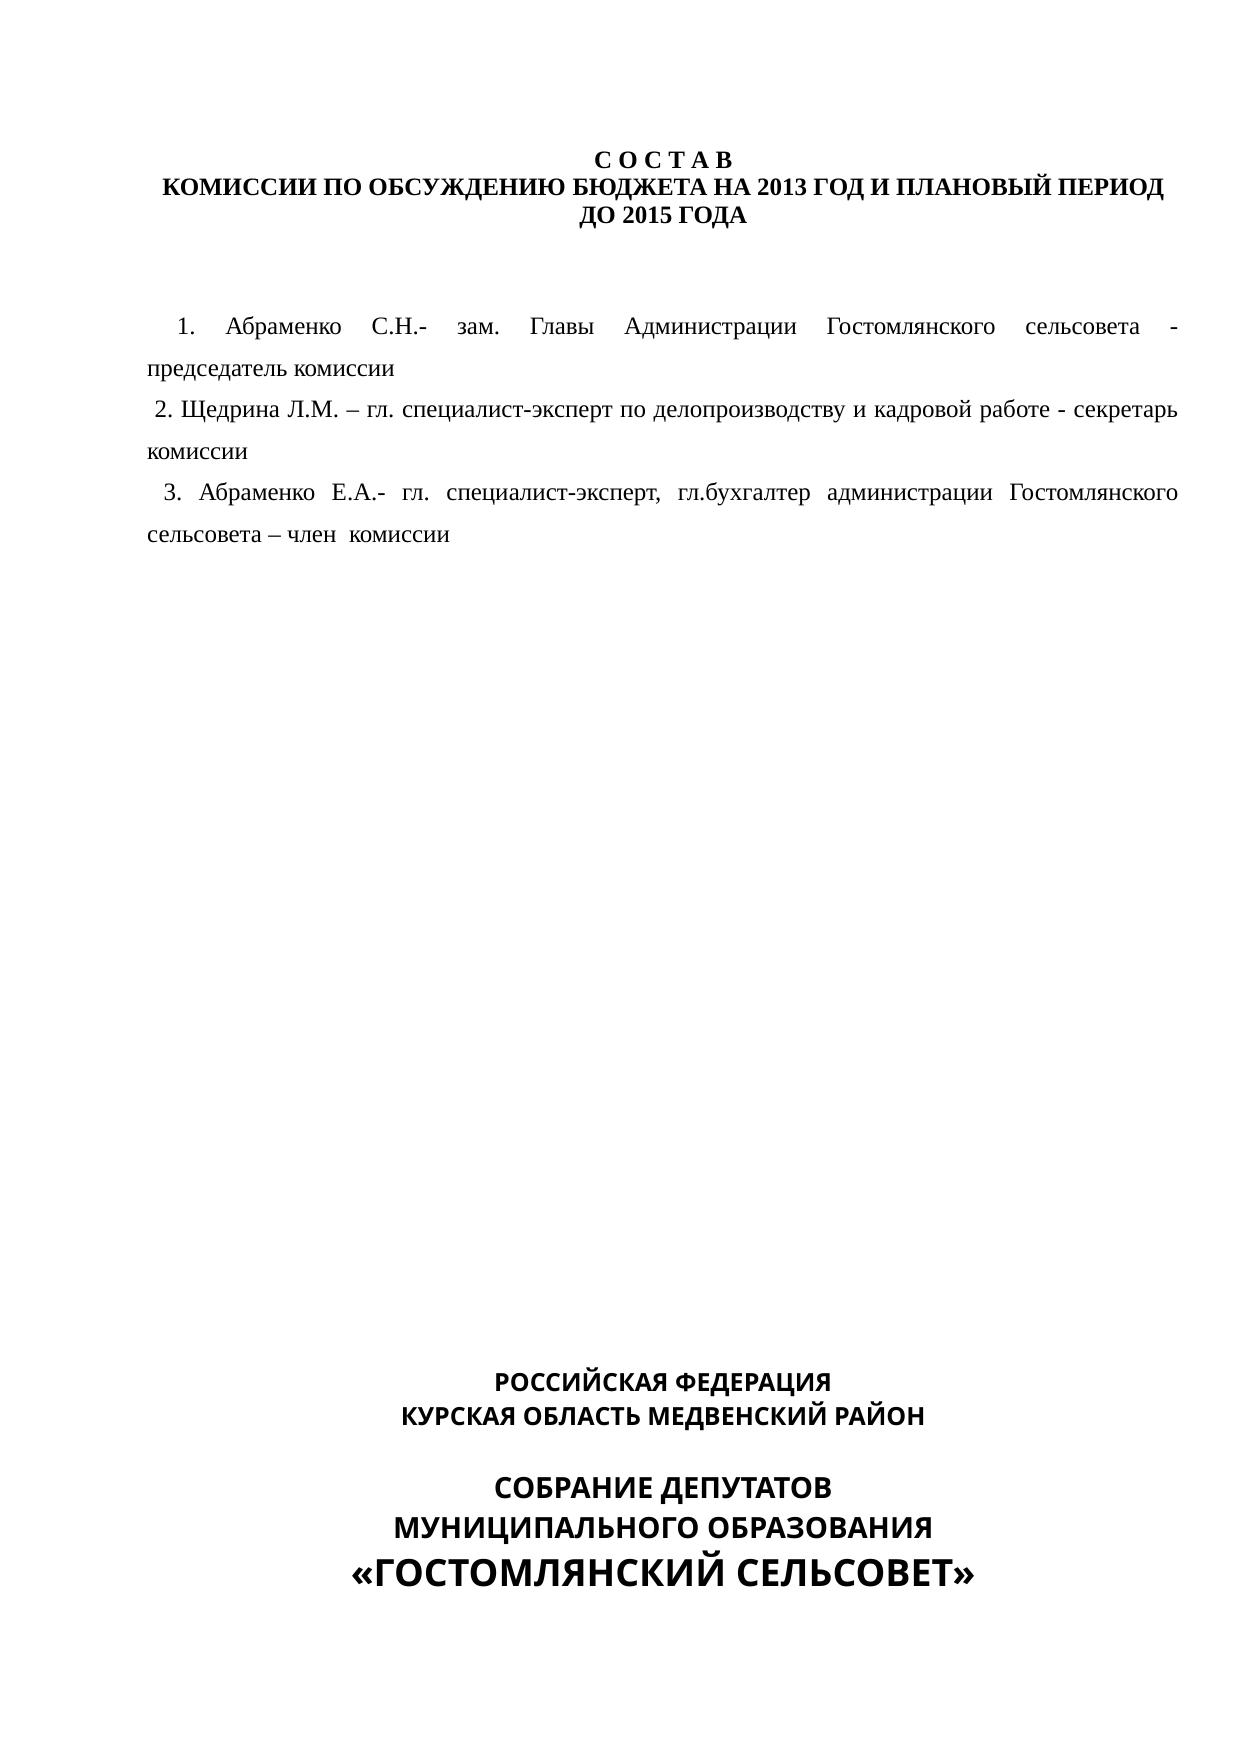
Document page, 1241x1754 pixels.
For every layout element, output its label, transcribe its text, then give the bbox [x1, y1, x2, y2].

text РОССИЙСКАЯ ФЕДЕРАЦИЯ [147, 1365, 1179, 1399]
text С О С Т А В [147, 146, 1179, 173]
text МУНИЦИПАЛЬНОГО ОБРАЗОВАНИЯ [147, 1507, 1179, 1547]
text СОБРАНИЕ ДЕПУТАТОВ [147, 1467, 1179, 1507]
text 3. Абраменко Е.А.- гл. специалист-эксперт, гл.бухгалтер администрации Гостомлянского сельсовета – член комиссии [147, 478, 1179, 548]
text КУРСКАЯ ОБЛАСТЬ МЕДВЕНСКИЙ РАЙОН [147, 1399, 1179, 1433]
text 2. Щедрина Л.М. – гл. специалист-эксперт по делопроизводству и кадровой работе - секретарь комиссии [147, 395, 1179, 464]
text КОМИССИИ ПО ОБСУЖДЕНИЮ БЮДЖЕТА НА 2013 ГОД И ПЛАНОВЫЙ ПЕРИОД ДО 2015 ГОДА [147, 173, 1179, 229]
text «ГОСТОМЛЯНСКИЙ СЕЛЬСОВЕТ» [147, 1547, 1179, 1598]
text 1. Абраменко С.Н.- зам. Главы Администрации Гостомлянского сельсовета - председатель комиссии [147, 312, 1179, 381]
